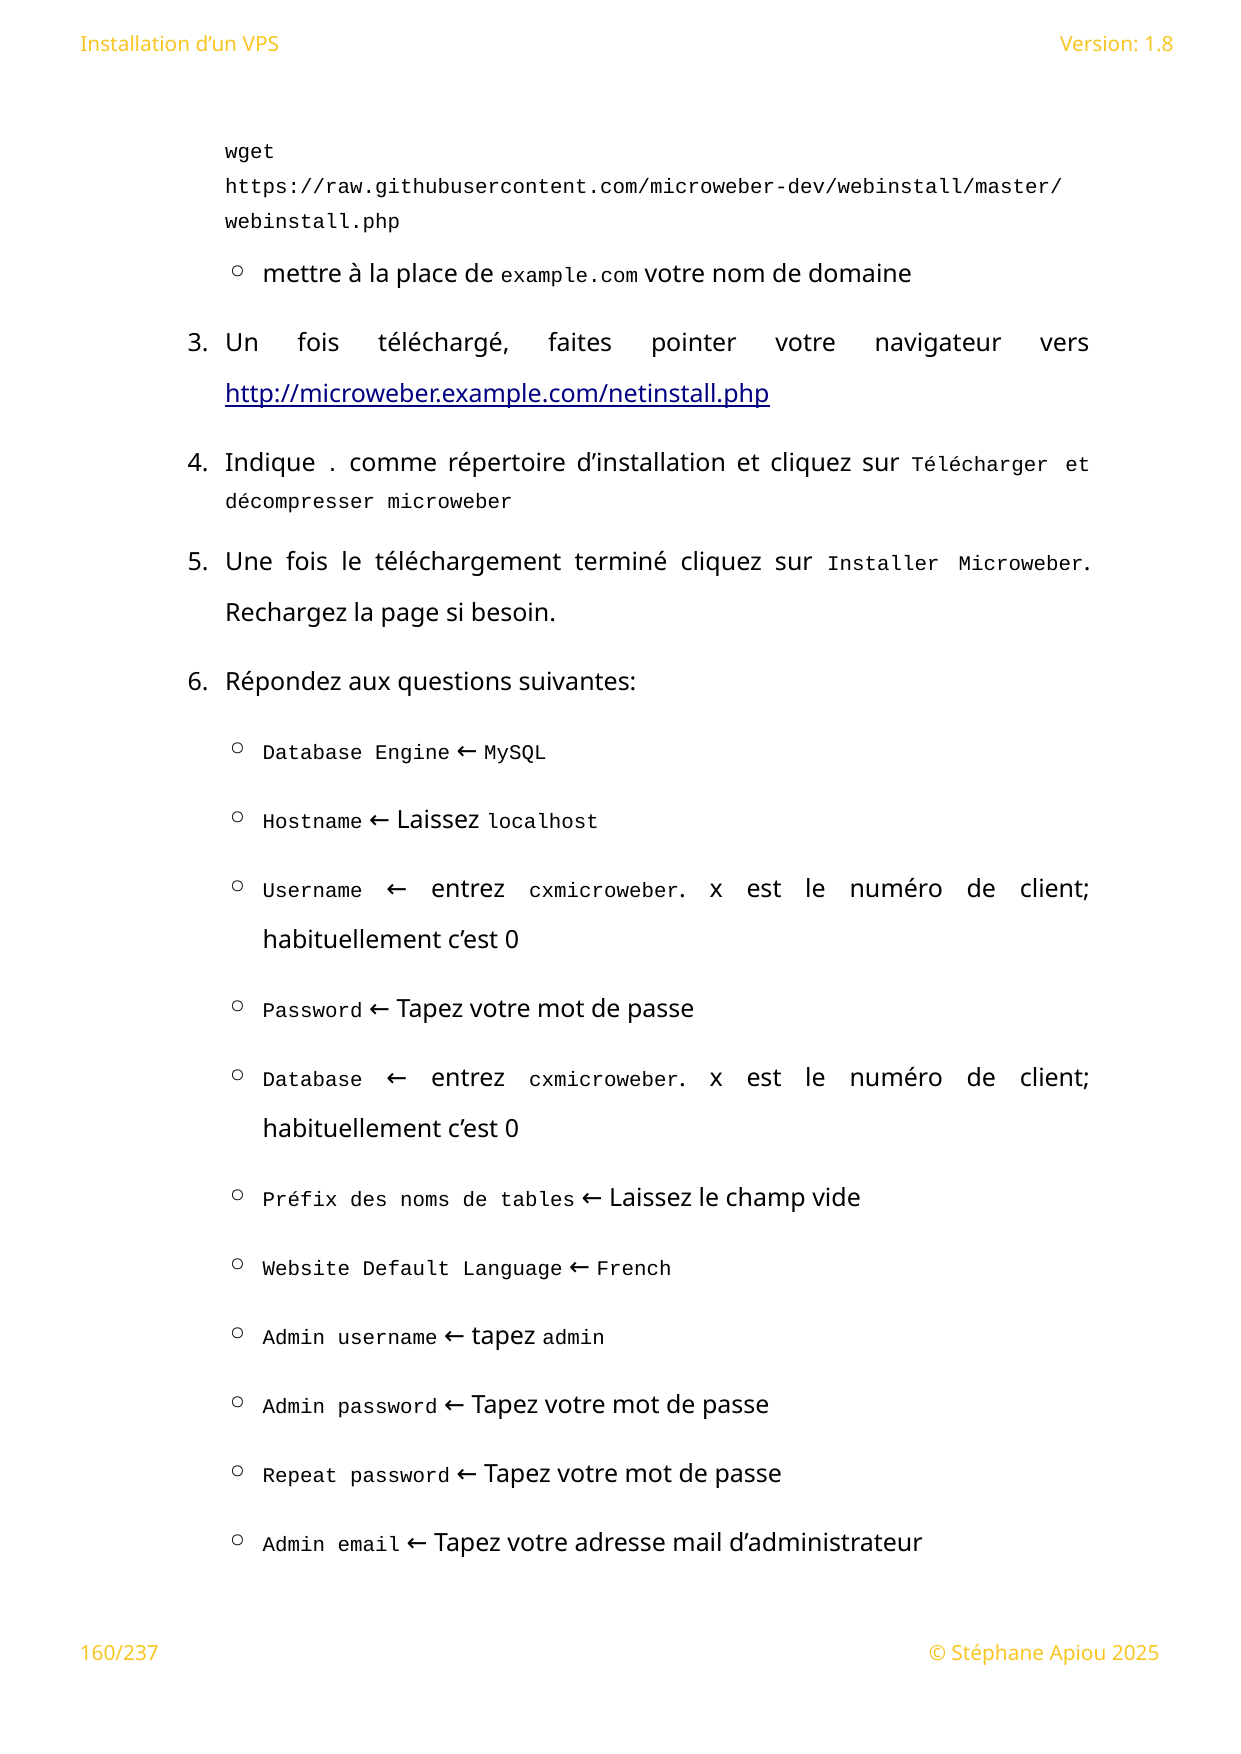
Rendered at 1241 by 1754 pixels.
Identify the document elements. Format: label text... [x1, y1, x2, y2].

list Password ← Tapez votre mot de passe [225, 991, 1090, 1025]
list Website Default Language ← French [225, 1249, 1090, 1283]
list Préfix des noms de tables ← Laissez le champ vide [225, 1180, 1090, 1214]
list Admin password ← Tapez votre mot de passe [225, 1387, 1090, 1421]
list Une fois le téléchargement terminé cliquez sur Installer Microweber. Rechargez la page si besoin. [187, 544, 1090, 629]
list wget https://raw.githubusercontent.com/microweber-dev/webinstall/master/webinstall.php [187, 141, 1090, 235]
list mettre à la place de example.com votre nom de domaine [225, 256, 1090, 290]
list Répondez aux questions suivantes: [187, 664, 1090, 698]
list Database ← entrez cxmicroweber. x est le numéro de client; habituellement c’est 0 [225, 1060, 1090, 1145]
list Admin email ← Tapez votre adresse mail d’administrateur [225, 1525, 1090, 1559]
list Indique . comme répertoire d’installation et cliquez sur Télécharger et décompresser microweber [187, 445, 1090, 514]
list Username ← entrez cxmicroweber. x est le numéro de client; habituellement c’est 0 [225, 871, 1090, 956]
list Un fois téléchargé, faites pointer votre navigateur vers http://microweber.example.com/netinstall.php [187, 325, 1090, 410]
list Hostname ← Laissez localhost [225, 802, 1090, 836]
list Admin username ← tapez admin [225, 1318, 1090, 1352]
list Database Engine ← MySQL [225, 733, 1090, 767]
list Repeat password ← Tapez votre mot de passe [225, 1456, 1090, 1490]
